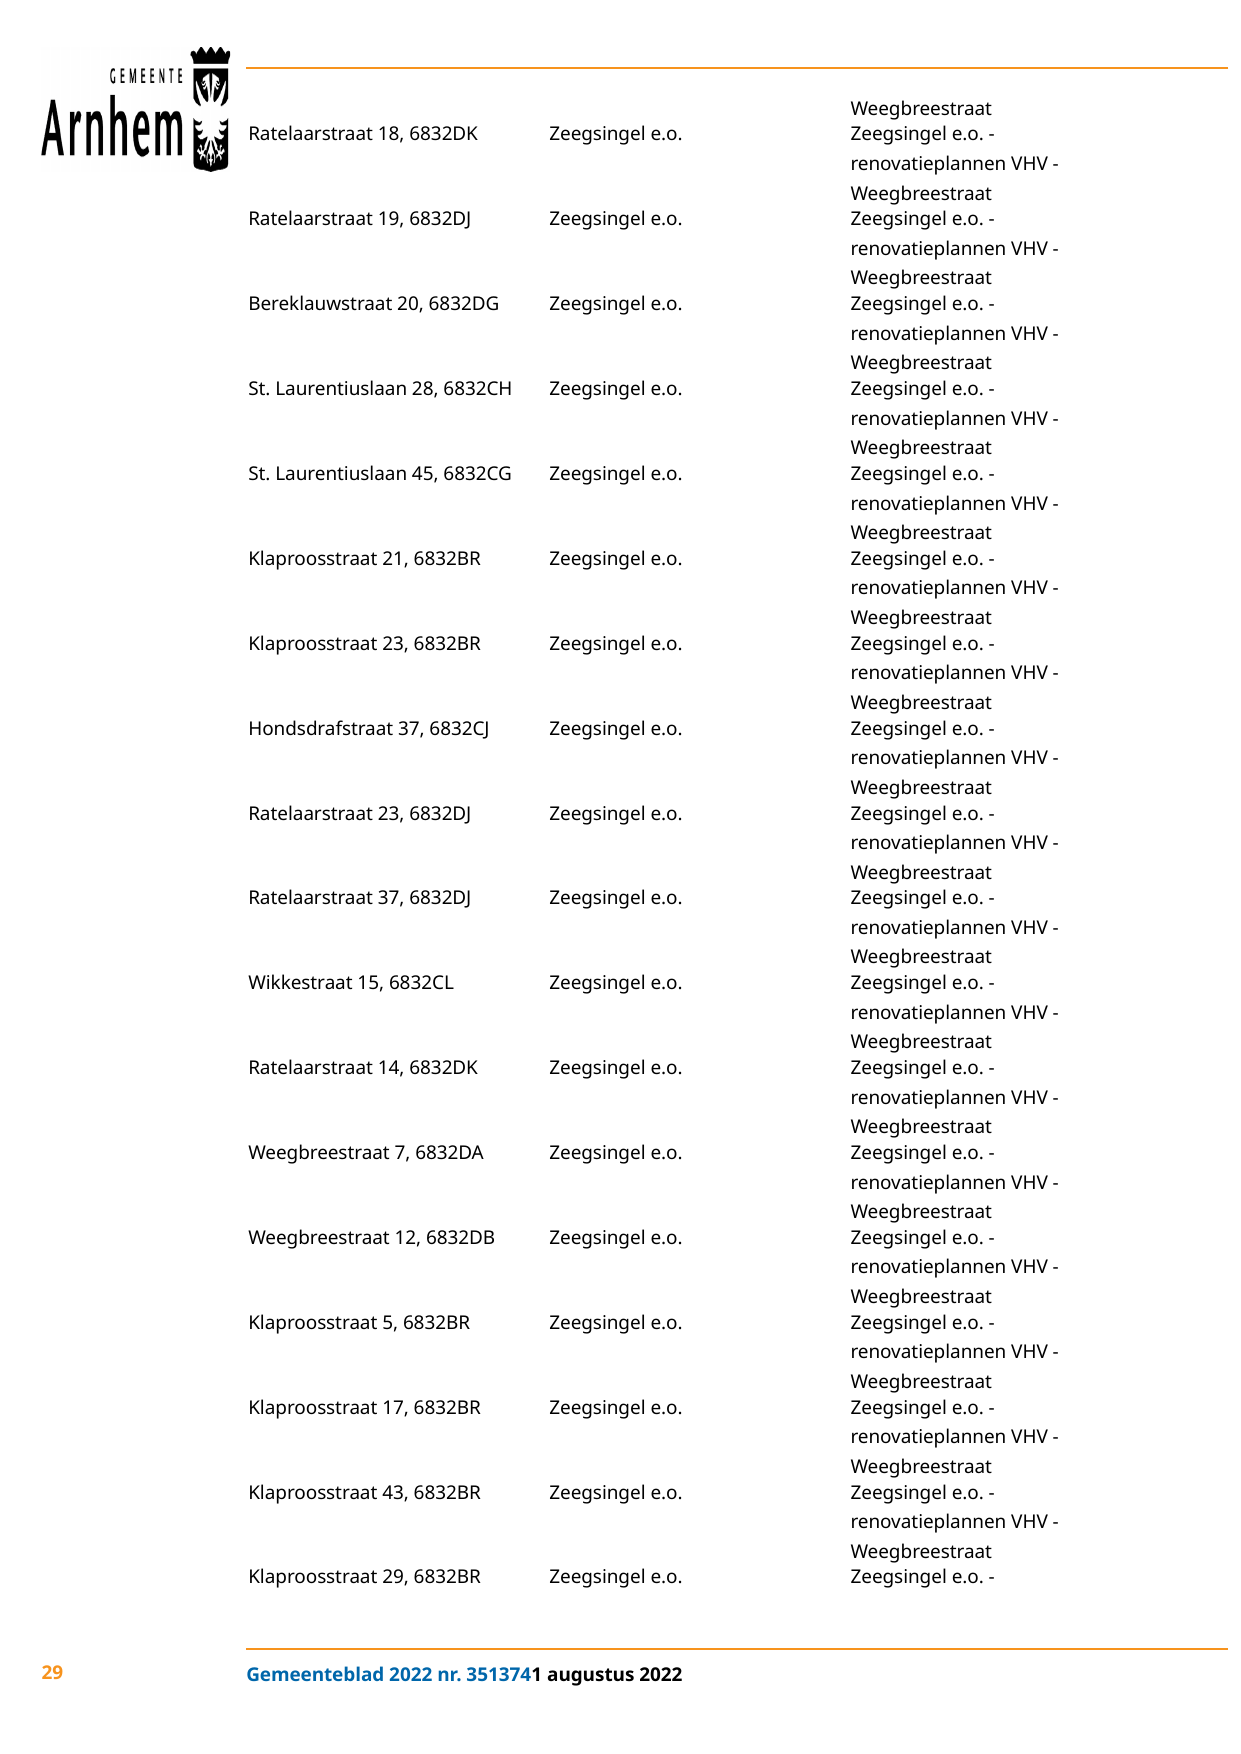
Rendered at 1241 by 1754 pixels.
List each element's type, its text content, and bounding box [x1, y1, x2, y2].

table_cell Zeegsingel e.o. [549, 630, 850, 715]
table_cell Klaproosstraat 21, 6832BR [248, 545, 549, 630]
table_cell Klaproosstraat 17, 6832BR [248, 1394, 549, 1479]
table_cell Zeegsingel e.o. [549, 1054, 850, 1139]
table_cell Zeegsingel e.o. - renovatieplannen VHV - Weegbreestraat [850, 1224, 1152, 1309]
table_cell Zeegsingel e.o. [549, 1224, 850, 1309]
table_cell Zeegsingel e.o. [549, 1479, 850, 1564]
table_cell Zeegsingel e.o. - renovatieplannen VHV - Weegbreestraat [850, 1394, 1152, 1479]
table_cell Ratelaarstraat 18, 6832DK [248, 121, 549, 205]
table_cell Hondsdrafstraat 37, 6832CJ [248, 715, 549, 800]
table_cell Zeegsingel e.o. [549, 1309, 850, 1394]
table_cell Wikkestraat 15, 6832CL [248, 970, 549, 1054]
table_cell Ratelaarstraat 14, 6832DK [248, 1054, 549, 1139]
table_cell St. Laurentiuslaan 45, 6832CG [248, 460, 549, 545]
table_cell Ratelaarstraat 19, 6832DJ [248, 205, 549, 290]
table_cell Zeegsingel e.o. - renovatieplannen VHV - Weegbreestraat [850, 630, 1152, 715]
table_cell Klaproosstraat 43, 6832BR [248, 1479, 549, 1564]
table_cell Zeegsingel e.o. - renovatieplannen VHV - Weegbreestraat [850, 715, 1152, 800]
table_cell Zeegsingel e.o. [549, 885, 850, 969]
table_cell Zeegsingel e.o. [549, 715, 850, 800]
table_cell Zeegsingel e.o. - renovatieplannen VHV - Weegbreestraat [850, 205, 1152, 290]
table_cell Weegbreestraat 7, 6832DA [248, 1139, 549, 1224]
table_cell Zeegsingel e.o. - renovatieplannen VHV - Weegbreestraat [850, 1309, 1152, 1394]
table_cell Zeegsingel e.o. - renovatieplannen VHV - Weegbreestraat [850, 290, 1152, 375]
table_cell Zeegsingel e.o. [850, 1564, 1152, 1589]
table_cell Zeegsingel e.o. - renovatieplannen VHV - Weegbreestraat [850, 545, 1152, 630]
table_cell Zeegsingel e.o. [549, 545, 850, 630]
table_cell Weegbreestraat 12, 6832DB [248, 1224, 549, 1309]
table_cell Zeegsingel e.o. - renovatieplannen VHV - Weegbreestraat [850, 1054, 1152, 1139]
table_cell Klaproosstraat 23, 6832BR [248, 630, 549, 715]
table_cell Klaproosstraat 5, 6832BR [248, 1309, 549, 1394]
table_cell Zeegsingel e.o. [549, 121, 850, 205]
picture [41, 47, 231, 172]
table_cell Zeegsingel e.o. - renovatieplannen VHV - Weegbreestraat [850, 1479, 1152, 1564]
table_cell Zeegsingel e.o. - renovatieplannen VHV - Weegbreestraat [850, 970, 1152, 1054]
table_cell Zeegsingel e.o. - renovatieplannen VHV - Weegbreestraat [850, 460, 1152, 545]
table_cell [248, 95, 549, 121]
table_cell Zeegsingel e.o. [549, 375, 850, 460]
table_cell Zeegsingel e.o. - renovatieplannen VHV - Weegbreestraat [850, 375, 1152, 460]
table_cell Zeegsingel e.o. [549, 460, 850, 545]
table_cell Zeegsingel e.o. [549, 1139, 850, 1224]
table_cell Klaproosstraat 29, 6832BR [248, 1564, 549, 1589]
table_cell - Weegbreestraat [850, 95, 1152, 121]
table_cell Zeegsingel e.o. - renovatieplannen VHV - Weegbreestraat [850, 800, 1152, 884]
table_cell [549, 95, 850, 121]
table_cell Zeegsingel e.o. [549, 1564, 850, 1589]
table_cell St. Laurentiuslaan 28, 6832CH [248, 375, 549, 460]
table_cell Zeegsingel e.o. [549, 290, 850, 375]
table_cell Zeegsingel e.o. - renovatieplannen VHV - Weegbreestraat [850, 885, 1152, 969]
table_cell Zeegsingel e.o. - renovatieplannen VHV - Weegbreestraat [850, 121, 1152, 205]
table_cell Zeegsingel e.o. - renovatieplannen VHV - Weegbreestraat [850, 1139, 1152, 1224]
table_cell Zeegsingel e.o. [549, 1394, 850, 1479]
table_cell Zeegsingel e.o. [549, 970, 850, 1054]
table_cell Ratelaarstraat 37, 6832DJ [248, 885, 549, 969]
table_cell Zeegsingel e.o. [549, 800, 850, 884]
table_cell Ratelaarstraat 23, 6832DJ [248, 800, 549, 884]
table_cell Zeegsingel e.o. [549, 205, 850, 290]
table_cell Bereklauwstraat 20, 6832DG [248, 290, 549, 375]
